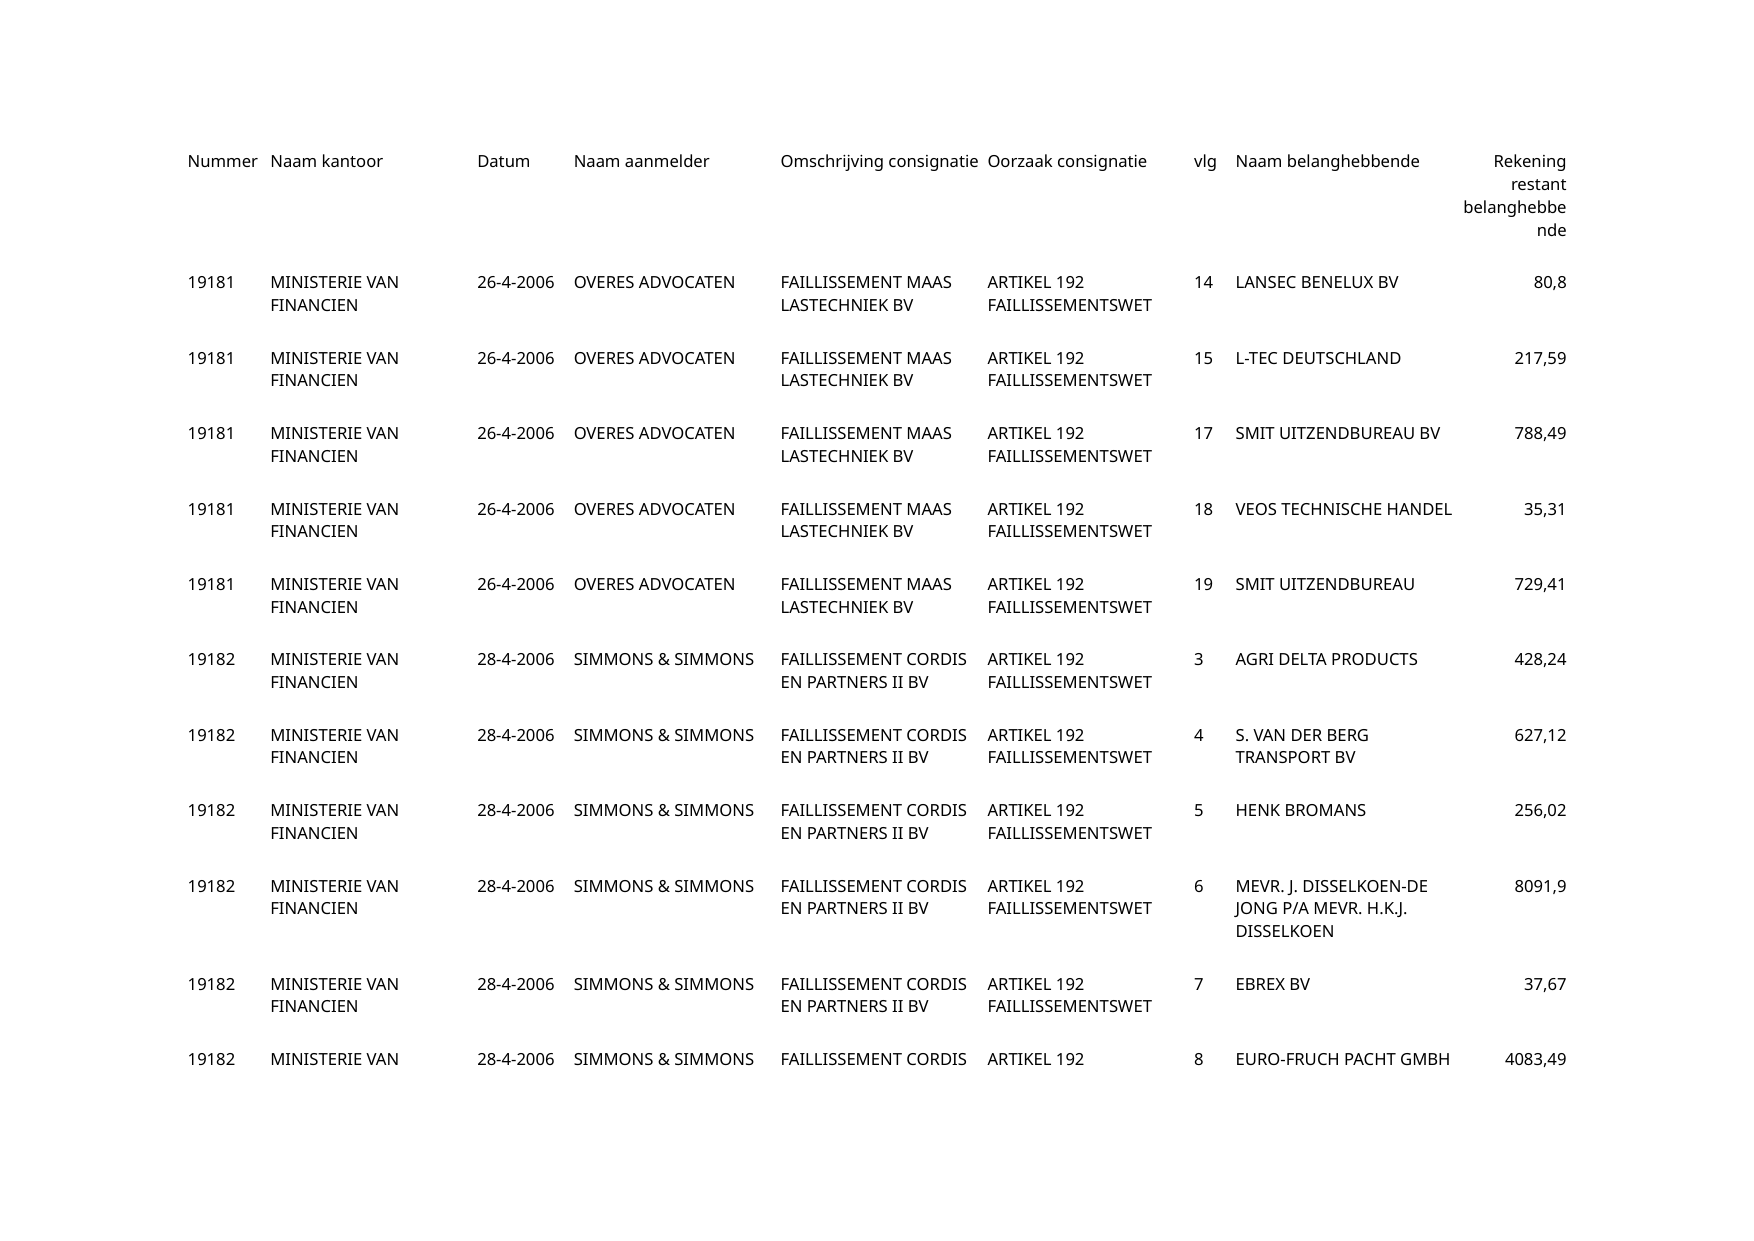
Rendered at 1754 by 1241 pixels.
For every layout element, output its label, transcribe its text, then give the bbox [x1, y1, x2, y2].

table_cell 18 [1194, 497, 1235, 572]
table_cell 17 [1194, 422, 1235, 497]
table_cell 217,59 [1456, 346, 1566, 422]
table_header Rekening restant belanghebbende [1456, 150, 1566, 271]
table_cell VEOS TECHNISCHE HANDEL [1235, 497, 1456, 572]
table_cell 19181 [188, 346, 270, 422]
table_cell OVERES ADVOCATEN [574, 422, 780, 497]
table_cell FAILLISSEMENT CORDIS EN PARTNERS II BV [780, 648, 987, 723]
table_header Omschrijving consignatie [780, 150, 987, 271]
table_cell MEVR. J. DISSELKOEN-DE JONG P/A MEVR. H.K.J. DISSELKOEN [1235, 874, 1456, 972]
table_cell EURO-FRUCH PACHT GMBH [1235, 1048, 1456, 1070]
table_cell 28-4-2006 [477, 1048, 573, 1070]
table_cell MINISTERIE VAN FINANCIEN [270, 346, 477, 422]
table_header vlg [1194, 150, 1235, 271]
table_cell MINISTERIE VAN [270, 1048, 477, 1070]
table_cell ARTIKEL 192 FAILLISSEMENTSWET [987, 346, 1194, 422]
table_cell 7 [1194, 972, 1235, 1048]
table_cell 19181 [188, 573, 270, 648]
table_cell AGRI DELTA PRODUCTS [1235, 648, 1456, 723]
table_cell ARTIKEL 192 FAILLISSEMENTSWET [987, 648, 1194, 723]
table_cell MINISTERIE VAN FINANCIEN [270, 972, 477, 1048]
table_cell MINISTERIE VAN FINANCIEN [270, 723, 477, 799]
table_header Oorzaak consignatie [987, 150, 1194, 271]
table_cell MINISTERIE VAN FINANCIEN [270, 648, 477, 723]
table_cell 6 [1194, 874, 1235, 972]
table_cell HENK BROMANS [1235, 799, 1456, 874]
table_header Naam kantoor [270, 150, 477, 271]
table_cell 19181 [188, 271, 270, 346]
table_cell 3 [1194, 648, 1235, 723]
table_cell 19181 [188, 497, 270, 572]
table_cell OVERES ADVOCATEN [574, 346, 780, 422]
table_cell 26-4-2006 [477, 422, 573, 497]
table_cell SMIT UITZENDBUREAU [1235, 573, 1456, 648]
table_cell 627,12 [1456, 723, 1566, 799]
table_cell FAILLISSEMENT CORDIS EN PARTNERS II BV [780, 723, 987, 799]
table_cell MINISTERIE VAN FINANCIEN [270, 271, 477, 346]
table_cell FAILLISSEMENT CORDIS EN PARTNERS II BV [780, 972, 987, 1048]
table_cell 788,49 [1456, 422, 1566, 497]
table_cell 8 [1194, 1048, 1235, 1070]
table_cell 28-4-2006 [477, 723, 573, 799]
table_cell 26-4-2006 [477, 271, 573, 346]
table_cell ARTIKEL 192 FAILLISSEMENTSWET [987, 573, 1194, 648]
table_cell ARTIKEL 192 FAILLISSEMENTSWET [987, 271, 1194, 346]
table_cell 28-4-2006 [477, 648, 573, 723]
table_cell ARTIKEL 192 FAILLISSEMENTSWET [987, 972, 1194, 1048]
table_cell 5 [1194, 799, 1235, 874]
table_cell ARTIKEL 192 FAILLISSEMENTSWET [987, 497, 1194, 572]
table_cell 19182 [188, 723, 270, 799]
table_cell 256,02 [1456, 799, 1566, 874]
table_cell FAILLISSEMENT CORDIS EN PARTNERS II BV [780, 799, 987, 874]
table_cell 428,24 [1456, 648, 1566, 723]
table_header Naam belanghebbende [1235, 150, 1456, 271]
table_cell SMIT UITZENDBUREAU BV [1235, 422, 1456, 497]
table_cell 19182 [188, 1048, 270, 1070]
table_cell 14 [1194, 271, 1235, 346]
table_cell 26-4-2006 [477, 497, 573, 572]
table_cell 28-4-2006 [477, 799, 573, 874]
table_cell ARTIKEL 192 [987, 1048, 1194, 1070]
table_cell 729,41 [1456, 573, 1566, 648]
table_cell SIMMONS & SIMMONS [574, 1048, 780, 1070]
table_cell 28-4-2006 [477, 972, 573, 1048]
table_cell 19181 [188, 422, 270, 497]
table_cell ARTIKEL 192 FAILLISSEMENTSWET [987, 723, 1194, 799]
table_cell SIMMONS & SIMMONS [574, 799, 780, 874]
table_header Nummer [188, 150, 270, 271]
table_cell 19182 [188, 799, 270, 874]
table_cell 26-4-2006 [477, 573, 573, 648]
table_cell 4083,49 [1456, 1048, 1566, 1070]
table_cell MINISTERIE VAN FINANCIEN [270, 422, 477, 497]
table_cell OVERES ADVOCATEN [574, 573, 780, 648]
table_cell 37,67 [1456, 972, 1566, 1048]
table_cell FAILLISSEMENT CORDIS [780, 1048, 987, 1070]
table_cell ARTIKEL 192 FAILLISSEMENTSWET [987, 422, 1194, 497]
table_cell 19 [1194, 573, 1235, 648]
table_cell 4 [1194, 723, 1235, 799]
table_cell FAILLISSEMENT MAAS LASTECHNIEK BV [780, 271, 987, 346]
table_cell SIMMONS & SIMMONS [574, 723, 780, 799]
table_cell SIMMONS & SIMMONS [574, 972, 780, 1048]
table_cell MINISTERIE VAN FINANCIEN [270, 799, 477, 874]
table_cell 28-4-2006 [477, 874, 573, 972]
table_cell ARTIKEL 192 FAILLISSEMENTSWET [987, 799, 1194, 874]
table_cell MINISTERIE VAN FINANCIEN [270, 497, 477, 572]
table_cell SIMMONS & SIMMONS [574, 648, 780, 723]
table_cell MINISTERIE VAN FINANCIEN [270, 573, 477, 648]
table_cell FAILLISSEMENT CORDIS EN PARTNERS II BV [780, 874, 987, 972]
table_cell EBREX BV [1235, 972, 1456, 1048]
table_header Naam aanmelder [574, 150, 780, 271]
table_cell 15 [1194, 346, 1235, 422]
table_cell MINISTERIE VAN FINANCIEN [270, 874, 477, 972]
table_cell FAILLISSEMENT MAAS LASTECHNIEK BV [780, 497, 987, 572]
table_cell LANSEC BENELUX BV [1235, 271, 1456, 346]
table_cell OVERES ADVOCATEN [574, 497, 780, 572]
table_cell OVERES ADVOCATEN [574, 271, 780, 346]
table_cell FAILLISSEMENT MAAS LASTECHNIEK BV [780, 573, 987, 648]
table_cell FAILLISSEMENT MAAS LASTECHNIEK BV [780, 346, 987, 422]
table_cell 8091,9 [1456, 874, 1566, 972]
table_cell 19182 [188, 648, 270, 723]
table_cell SIMMONS & SIMMONS [574, 874, 780, 972]
table_cell ARTIKEL 192 FAILLISSEMENTSWET [987, 874, 1194, 972]
table_cell L-TEC DEUTSCHLAND [1235, 346, 1456, 422]
table_cell S. VAN DER BERG TRANSPORT BV [1235, 723, 1456, 799]
table_cell FAILLISSEMENT MAAS LASTECHNIEK BV [780, 422, 987, 497]
table_cell 26-4-2006 [477, 346, 573, 422]
table_header Datum [477, 150, 573, 271]
table_cell 19182 [188, 972, 270, 1048]
table_cell 80,8 [1456, 271, 1566, 346]
table_cell 19182 [188, 874, 270, 972]
table_cell 35,31 [1456, 497, 1566, 572]
